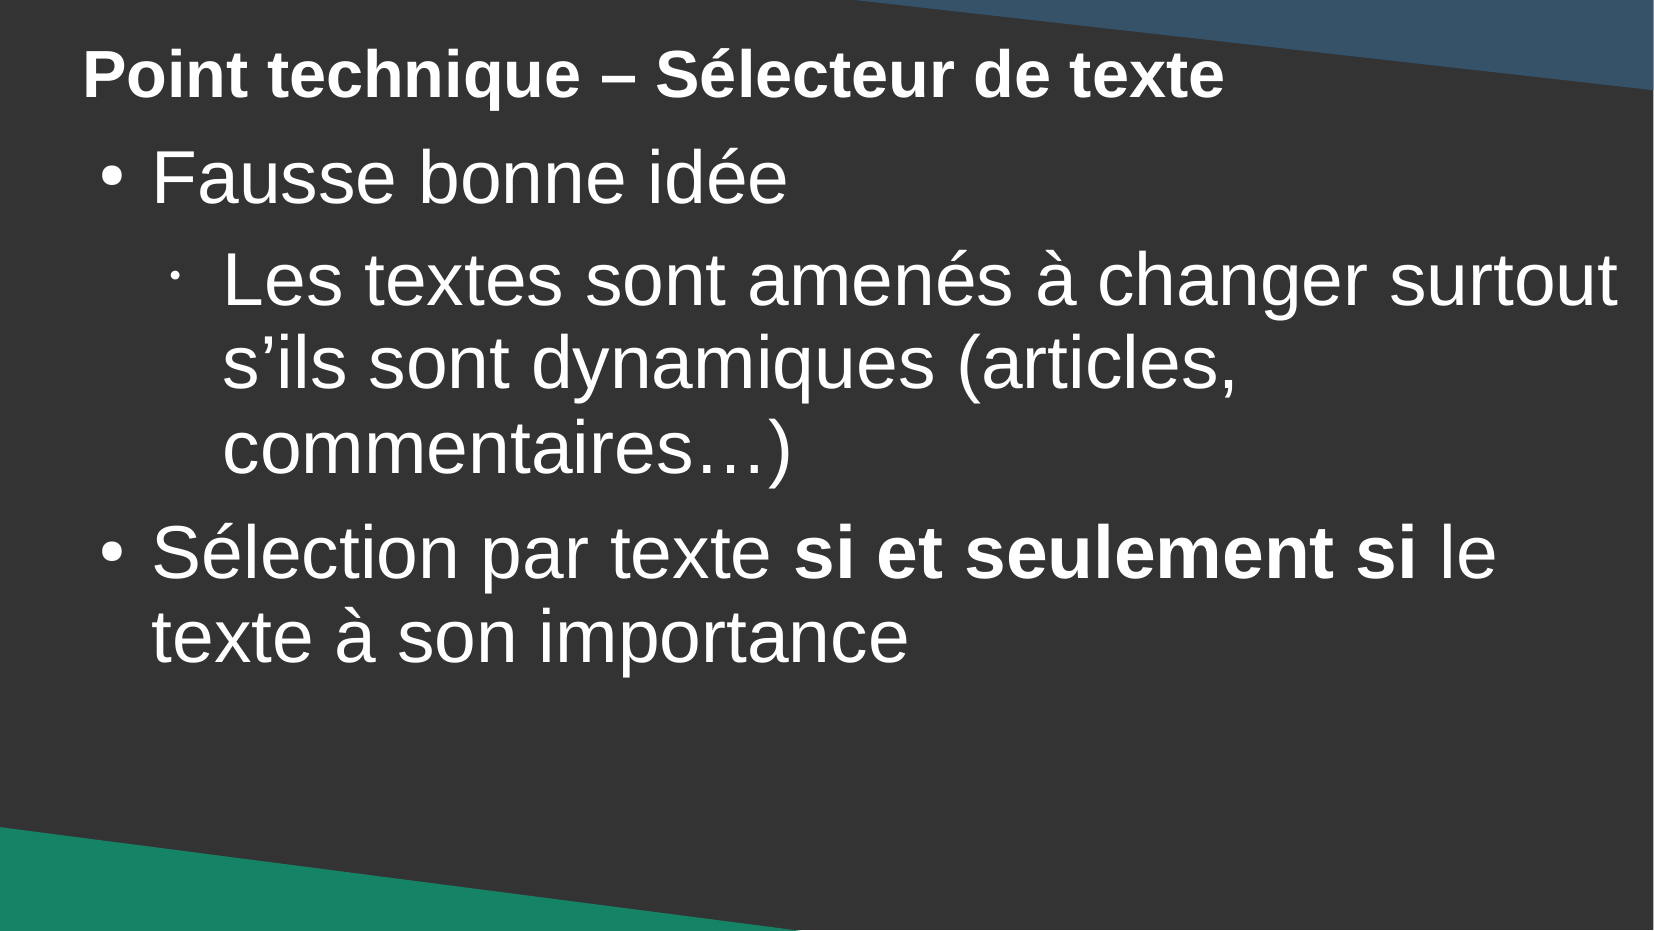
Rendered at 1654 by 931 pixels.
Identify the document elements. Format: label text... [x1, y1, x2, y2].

title Point technique – Sélecteur de texte [82, 37, 1571, 122]
text_box [854, 0, 1654, 91]
text_box [0, 827, 802, 931]
list Fausse bonne idée Les textes sont amenés à changer surtout s’ils sont dynamiques (articles, commentaires…) Sélection par texte si et seulement si le texte à son importance [80, 135, 1620, 709]
